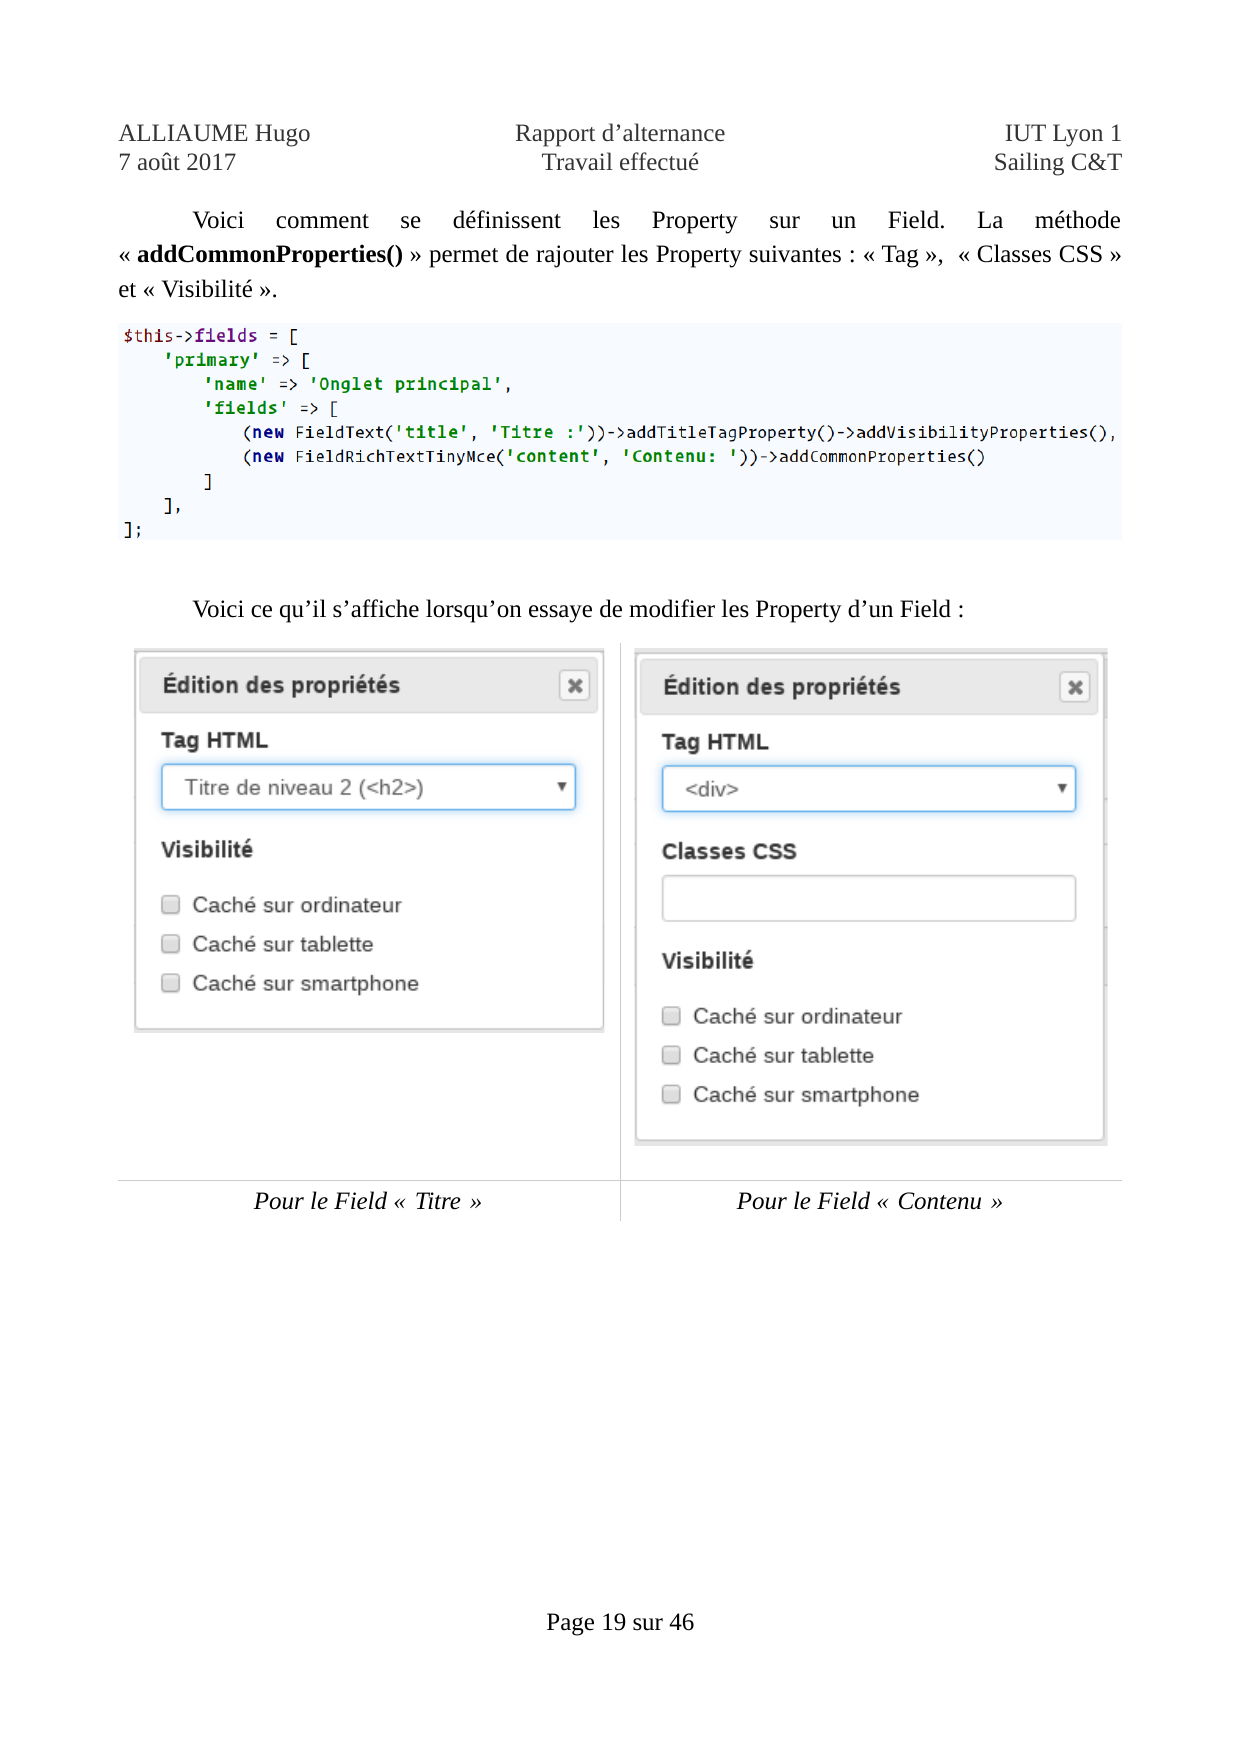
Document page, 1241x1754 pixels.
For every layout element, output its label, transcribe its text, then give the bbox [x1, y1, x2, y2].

table_header [621, 643, 1122, 1180]
picture [634, 648, 1108, 1146]
table_cell Pour le Field « Titre » [118, 1181, 620, 1221]
table_header [118, 643, 620, 1180]
picture [133, 648, 605, 1033]
table_cell Pour le Field « Contenu » [621, 1181, 1122, 1221]
text Voici comment se définissent les Property sur un Field. La méthode « addCommonProperties() » permet de rajouter les Property suivantes : « Tag », « Classes CSS » et « Visibilité ». [118, 205, 1122, 303]
text Voici ce qu’il s’affiche lorsqu’on essaye de modifier les Property d’un Field : [118, 594, 1122, 623]
picture [118, 323, 1123, 540]
